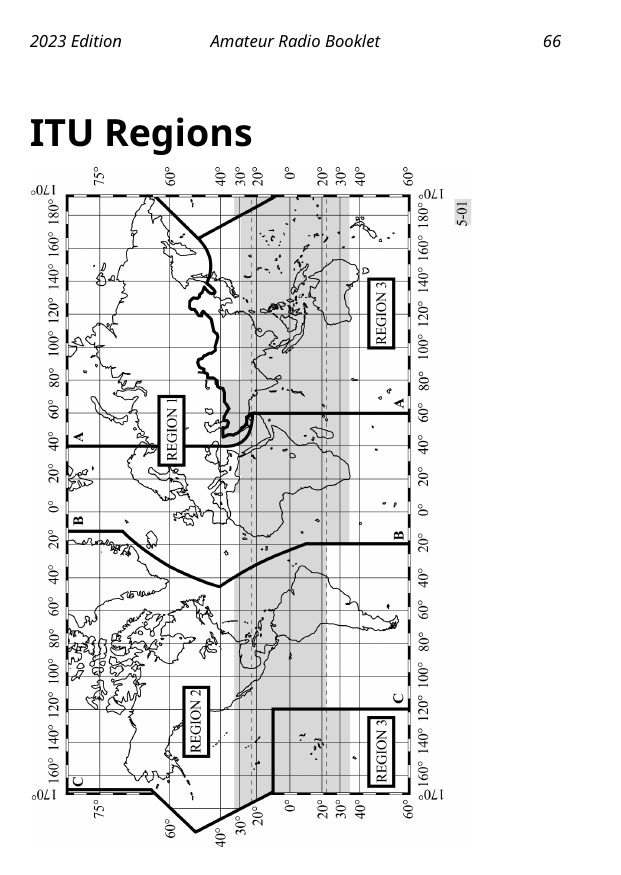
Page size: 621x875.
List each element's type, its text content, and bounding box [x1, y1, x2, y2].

subtitle ITU Regions [29, 107, 561, 158]
picture [31, 167, 472, 847]
